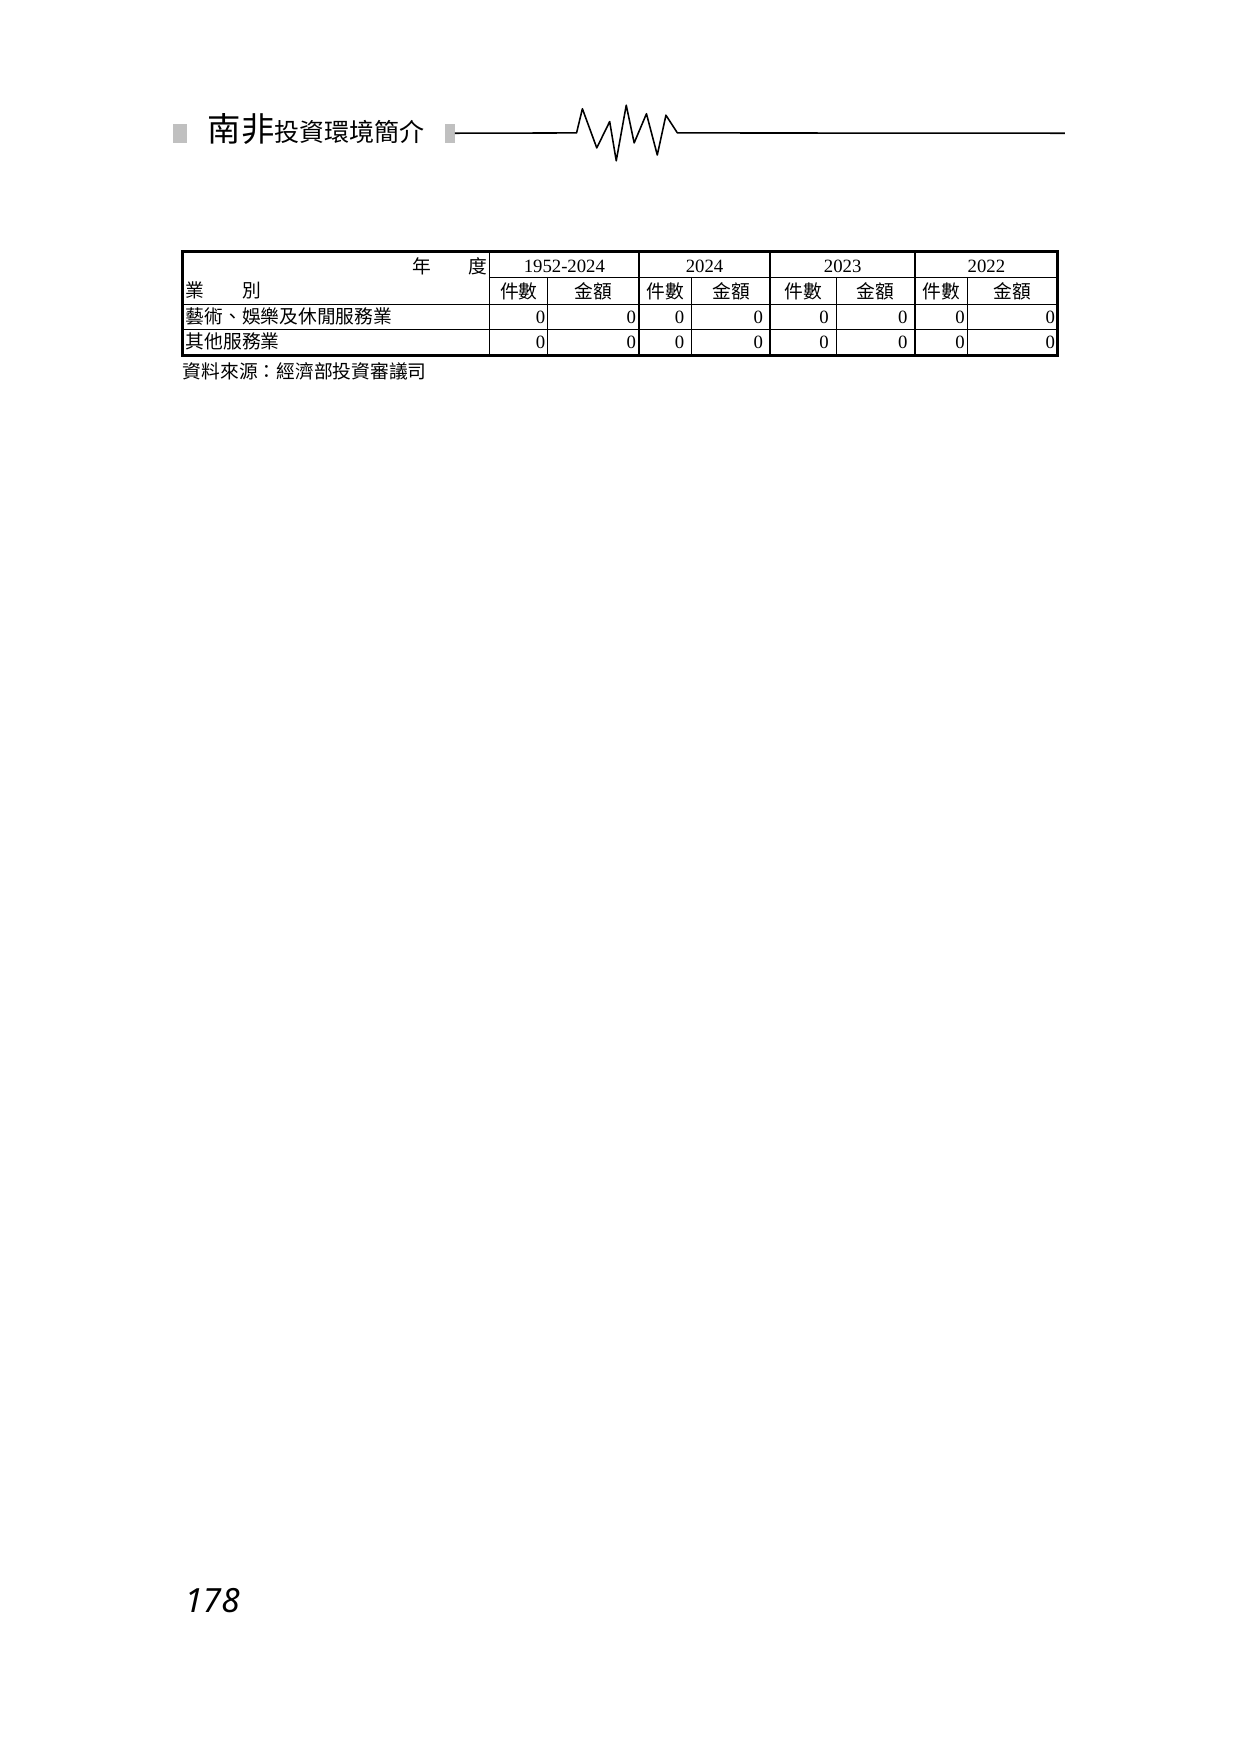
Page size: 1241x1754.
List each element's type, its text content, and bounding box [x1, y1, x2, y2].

table_cell 0 [692, 305, 769, 329]
table_cell 0 [490, 305, 547, 329]
table_cell 其他服務業 [184, 330, 489, 354]
table_cell 0 [968, 305, 1056, 329]
table_cell 0 [968, 330, 1056, 354]
table_cell 0 [692, 330, 769, 354]
table_header 1952-2024 [490, 253, 638, 277]
table_cell 金額 [548, 278, 638, 303]
table_cell 0 [916, 330, 967, 354]
table_cell 0 [640, 330, 691, 354]
table_cell 件數 [771, 278, 836, 303]
table_cell 0 [916, 305, 967, 329]
table_cell 0 [490, 330, 547, 354]
table_header 年 度 業 別 [184, 253, 489, 303]
table_cell 件數 [490, 278, 547, 303]
table_cell 0 [548, 330, 638, 354]
table_cell 金額 [968, 278, 1056, 303]
table_cell 金額 [837, 278, 914, 303]
table_cell 件數 [916, 278, 967, 303]
table_cell 0 [771, 330, 836, 354]
table_cell 0 [771, 305, 836, 329]
table_cell 件數 [640, 278, 691, 303]
table_cell 金額 [692, 278, 769, 303]
table_header 2023 [771, 253, 914, 277]
table_cell 0 [837, 330, 914, 354]
table_cell 0 [837, 305, 914, 329]
table_header 2022 [916, 253, 1056, 277]
table_cell 0 [640, 305, 691, 329]
table_cell 0 [548, 305, 638, 329]
text 資料來源：經濟部投資審議司 [183, 357, 1058, 384]
table_cell 藝術、娛樂及休閒服務業 [184, 305, 489, 329]
table_header 2024 [640, 253, 769, 277]
